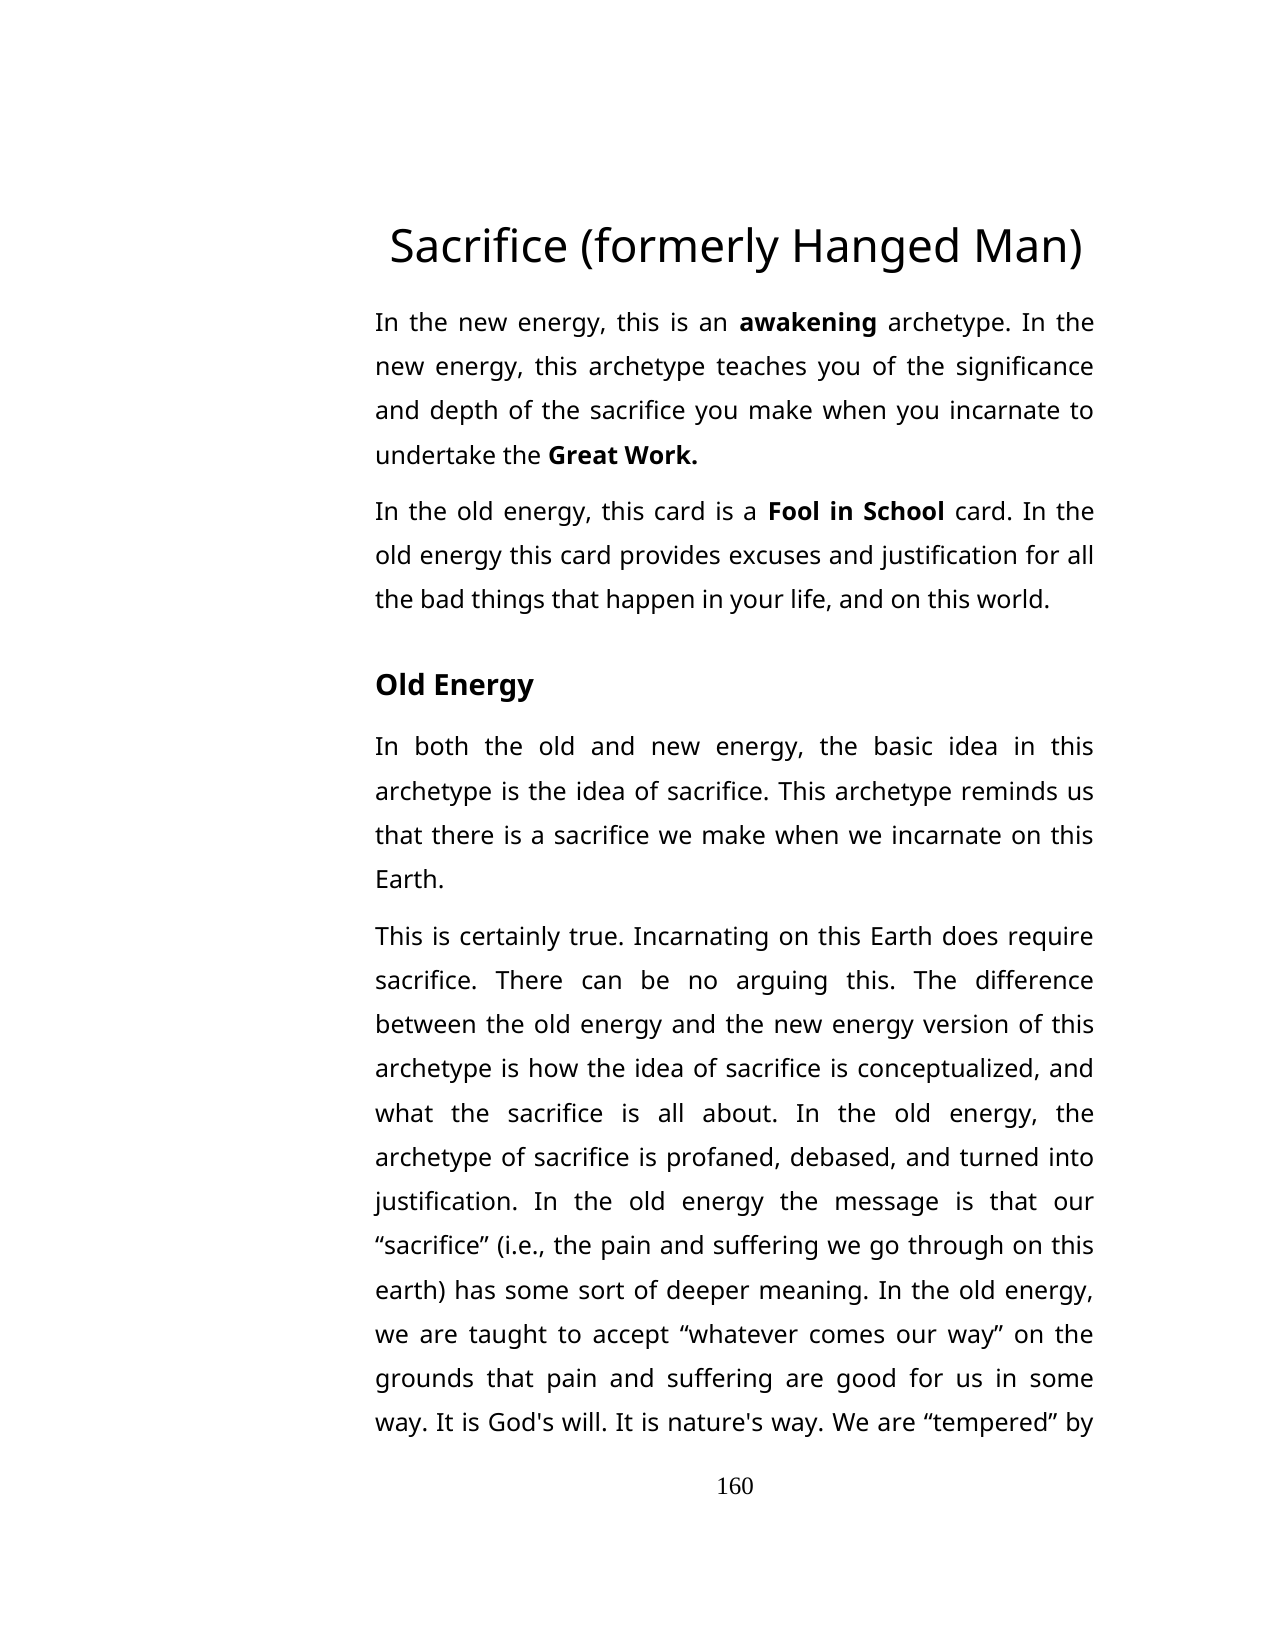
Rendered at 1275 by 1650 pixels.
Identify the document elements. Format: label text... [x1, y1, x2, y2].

text In both the old and new energy, the basic idea in this archetype is the idea of sacrifice. This archetype reminds us that there is a sacrifice we make when we incarnate on this Earth. [375, 729, 1095, 896]
text In the old energy, this card is a Fool in School card. In the old energy this card provides excuses and justification for all the bad things that happen in your life, and on this world. [375, 493, 1095, 616]
subtitle Sacrifice (formerly Hanged Man) [375, 213, 1097, 276]
text This is certainly true. Incarnating on this Earth does require sacrifice. There can be no arguing this. The difference between the old energy and the new energy version of this archetype is how the idea of sacrifice is conceptualized, and what the sacrifice is all about. In the old energy, the archetype of sacrifice is profaned, debased, and turned into justification. In the old energy the message is that our “sacrifice” (i.e., the pain and suffering we go through on this earth) has some sort of deeper meaning. In the old energy, we are taught to accept “whatever comes our way” on the grounds that pain and suffering are good for us in some way. It is God's will. It is nature's way. We are “tempered” by [375, 918, 1095, 1439]
text In the new energy, this is an awakening archetype. In the new energy, this archetype teaches you of the significance and depth of the sacrifice you make when you incarnate to undertake the Great Work. [375, 304, 1095, 471]
subtitle Old Energy [375, 664, 1095, 703]
